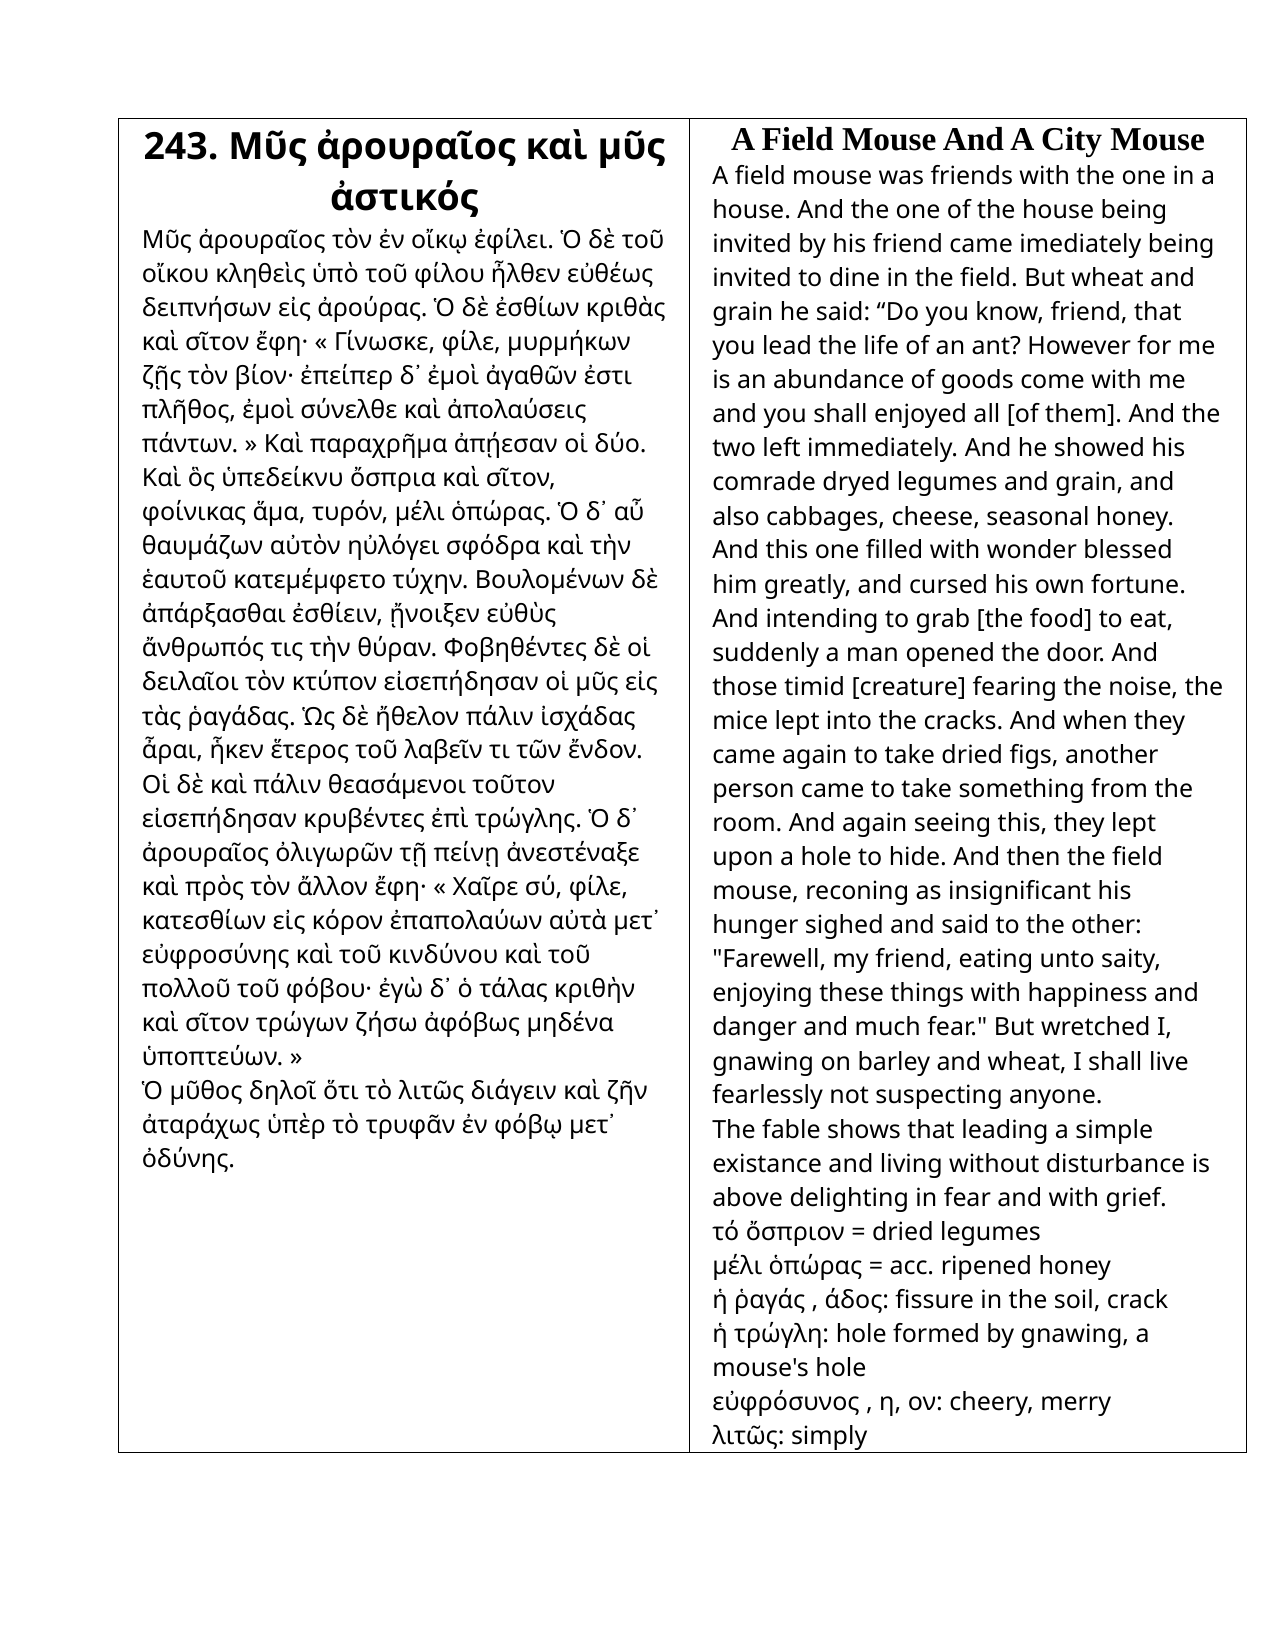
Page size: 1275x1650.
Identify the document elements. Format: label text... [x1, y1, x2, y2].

table_cell A Field Mouse And A City Mouse A field mouse was friends with the one in a house. And the one of the house being invited by his friend came imediately being invited to dine in the field. But wheat and grain he said: “Do you know, friend, that you lead the life of an ant? However for me is an abundance of goods come with me and you shall enjoyed all [of them]. And the two left immediately. And he showed his comrade dryed legumes and grain, and also cabbages, cheese, seasonal honey. And this one filled with wonder blessed him greatly, and cursed his own fortune. And intending to grab [the food] to eat, suddenly a man opened the door. And those timid [creature] fearing the noise, the mice lept into the cracks. And when they came again to take dried figs, another person came to take something from the room. And again seeing this, they lept upon a hole to hide. And then the field mouse, reconing as insignificant his hunger sighed and said to the other: "Farewell, my friend, eating unto saity, enjoying these things with happiness and danger and much fear." But wretched I, gnawing on barley and wheat, I shall live fearlessly not suspecting anyone. The fable shows that leading a simple existance and living without disturbance is above delighting in fear and with grief. τό ὄσπριον = dried legumes μέλι ὁπώρας = acc. ripened honey ἡ ῥαγάς , άδος: fissure in the soil, crack ἡ τρώγλη: hole formed by gnawing, a mouse's hole εὐφρόσυνος , η, ον: cheery, merry λιτῶς: simply [690, 119, 1246, 1452]
table_cell 243. Μῦς ἀρουραῖος καὶ μῦς ἀστικός Μῦς ἀρουραῖος τὸν ἐν οἴκῳ ἐφίλει. Ὁ δὲ τοῦ οἴκου κληθεὶς ὑπὸ τοῦ φίλου ἦλθεν εὐθέως δειπνήσων εἰς ἀρούρας. Ὁ δὲ ἐσθίων κριθὰς καὶ σῖτον ἔφη· « Γίνωσκε, φίλε, μυρμήκων ζῇς τὸν βίον· ἐπείπερ δ᾿ ἐμοὶ ἀγαθῶν ἐστι πλῆθος, ἐμοὶ σύνελθε καὶ ἀπολαύσεις πάντων. » Καὶ παραχρῆμα ἀπῄεσαν οἱ δύο. Καὶ ὃς ὑπεδείκνυ ὄσπρια καὶ σῖτον, φοίνικας ἅμα, τυρόν, μέλι ὁπώρας. Ὁ δ᾿ αὖ θαυμάζων αὐτὸν ηὐλόγει σφόδρα καὶ τὴν ἑαυτοῦ κατεμέμφετο τύχην. Βουλομένων δὲ ἀπάρξασθαι ἐσθίειν, ᾔνοιξεν εὐθὺς ἄνθρωπός τις τὴν θύραν. Φοβηθέντες δὲ οἱ δειλαῖοι τὸν κτύπον εἰσεπήδησαν οἱ μῦς εἰς τὰς ῥαγάδας. Ὡς δὲ ἤθελον πάλιν ἰσχάδας ἆραι, ἧκεν ἕτερος τοῦ λαβεῖν τι τῶν ἔνδον. Οἱ δὲ καὶ πάλιν θεασάμενοι τοῦτον εἰσεπήδησαν κρυβέντες ἐπὶ τρώγλης. Ὁ δ᾿ ἀρουραῖος ὀλιγωρῶν τῇ πείνῃ ἀνεστέναξε καὶ πρὸς τὸν ἄλλον ἔφη· « Χαῖρε σύ, φίλε, κατεσθίων εἰς κόρον ἐπαπολαύων αὐτὰ μετ᾿ εὐφροσύνης καὶ τοῦ κινδύνου καὶ τοῦ πολλοῦ τοῦ φόβου· ἐγὼ δ᾿ ὁ τάλας κριθὴν καὶ σῖτον τρώγων ζήσω ἀφόβως μηδένα ὑποπτεύων. » Ὁ μῦθος δηλοῖ ὅτι τὸ λιτῶς διάγειν καὶ ζῆν ἀταράχως ὑπὲρ τὸ τρυφᾶν ἐν φόβῳ μετ᾿ ὀδύνης. [119, 119, 689, 1452]
